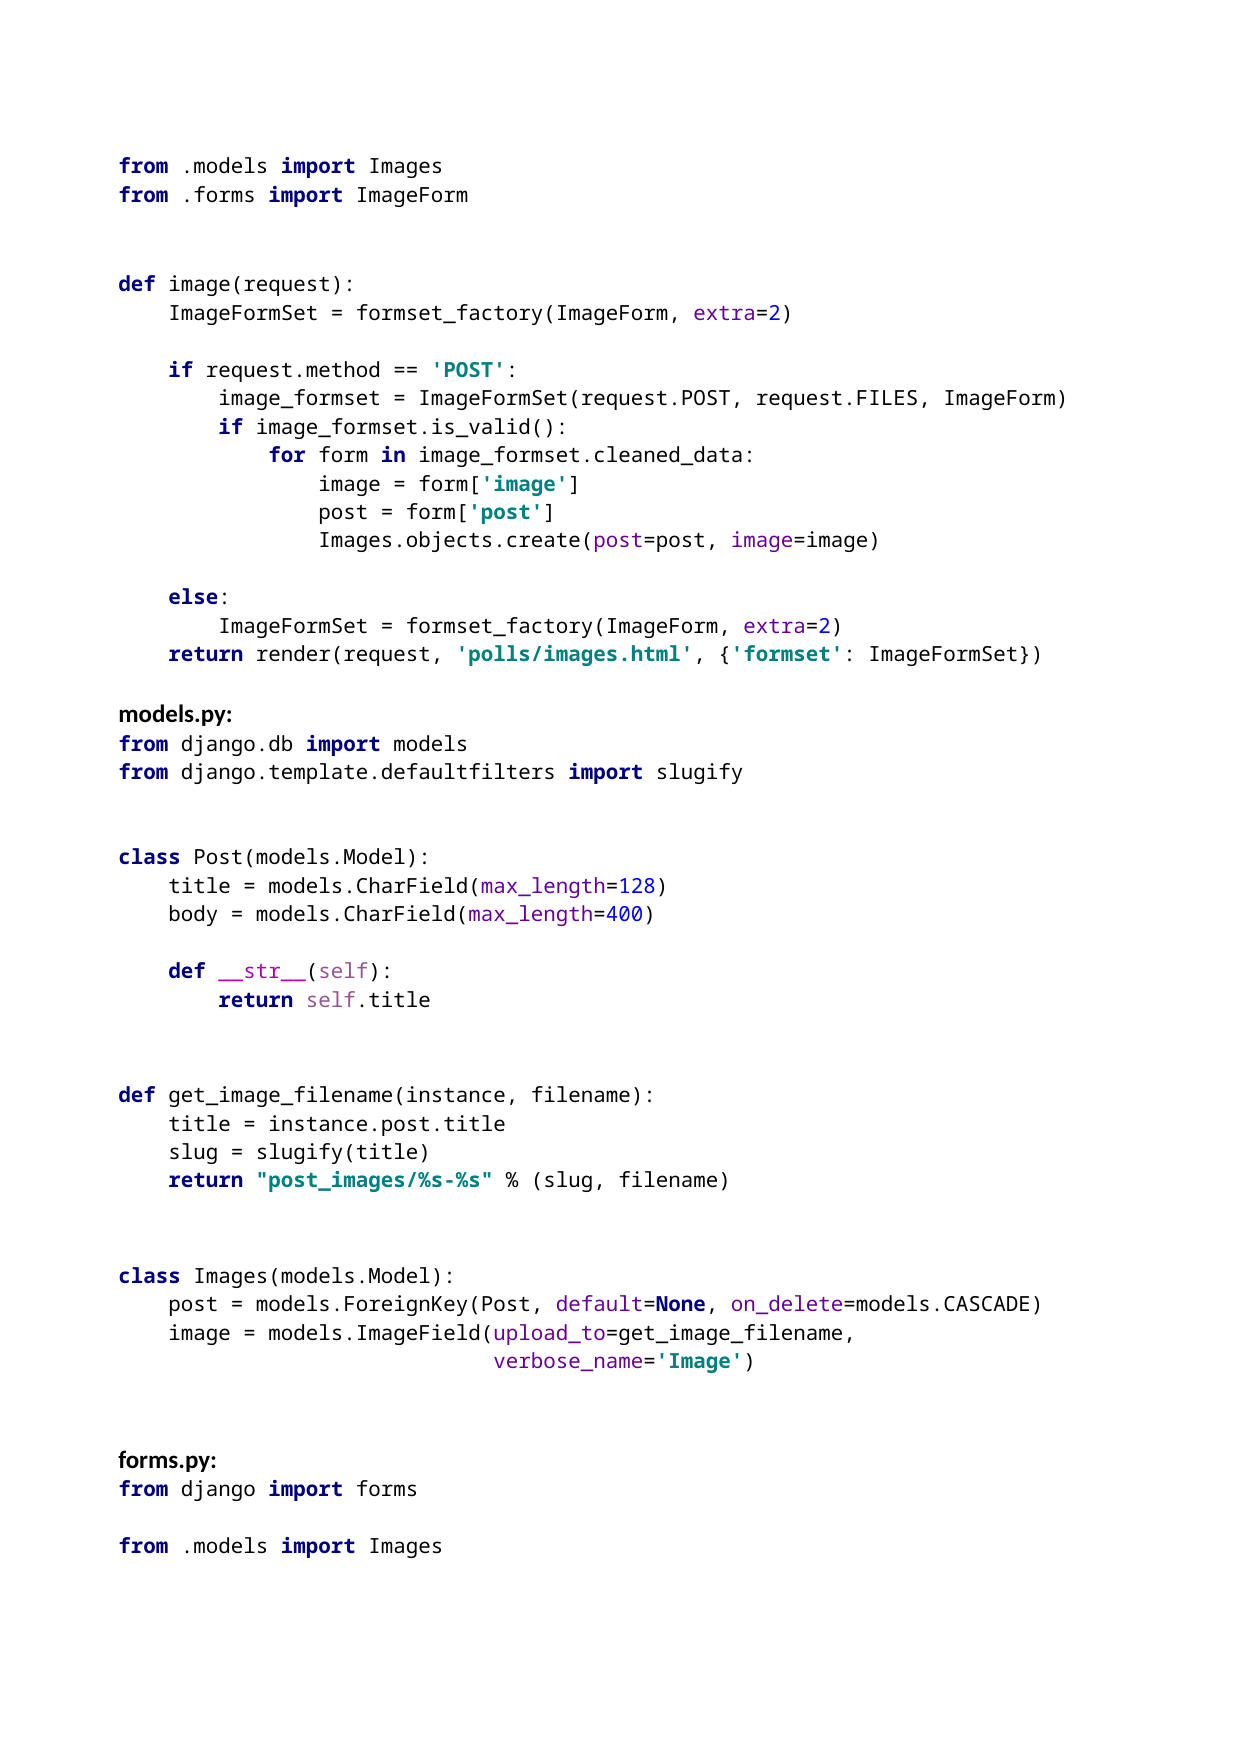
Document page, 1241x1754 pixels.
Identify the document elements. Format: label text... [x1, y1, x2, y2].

text class Post(models.Model): title = models.CharField(max_length=128) body = models.CharField(max_length=400) def __str__(self): return self.title [118, 842, 1122, 1013]
text def image(request): ImageFormSet = formset_factory(ImageForm, extra=2) if request.method == 'POST': image_formset = ImageFormSet(request.POST, request.FILES, ImageForm) if image_formset.is_valid(): for form in image_formset.cleaned_data: image = form['image'] post = form['post'] Images.objects.create(post=post, image=image) else: ImageFormSet = formset_factory(ImageForm, extra=2) return render(request, 'polls/images.html', {'formset': ImageFormSet}) [118, 269, 1122, 668]
text def get_image_filename(instance, filename): title = instance.post.title slug = slugify(title) return "post_images/%s-%s" % (slug, filename) [118, 1080, 1122, 1194]
text from .models import Images [118, 152, 1122, 180]
text models.py: [118, 698, 1122, 729]
text from django.db import models from django.template.defaultfilters import slugify [118, 729, 1122, 786]
text from .forms import ImageForm [118, 180, 1122, 208]
text from django import forms from .models import Images [118, 1474, 1122, 1617]
text class Images(models.Model): post = models.ForeignKey(Post, default=None, on_delete=models.CASCADE) image = models.ImageField(upload_to=get_image_filename, verbose_name='Image') [118, 1261, 1122, 1375]
text forms.py: [118, 1444, 1122, 1474]
